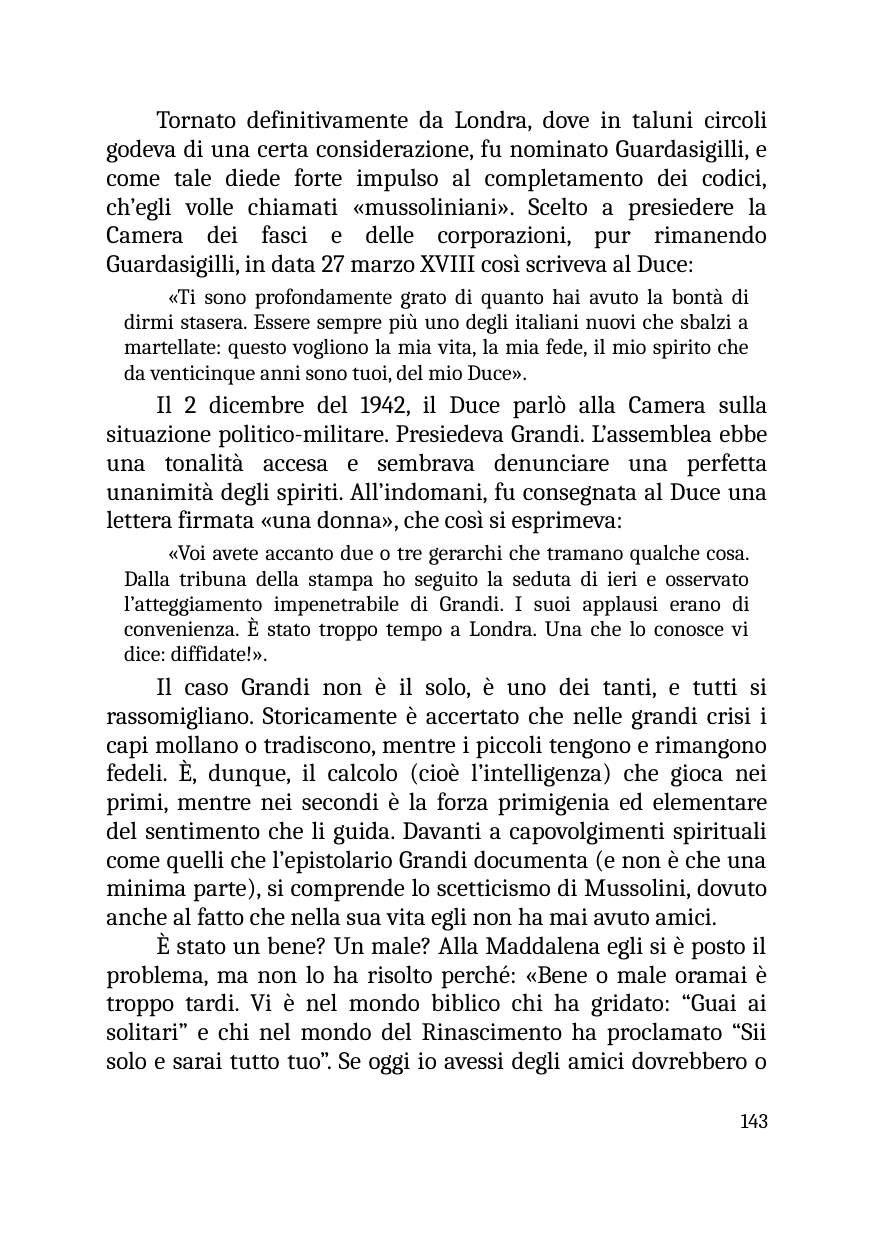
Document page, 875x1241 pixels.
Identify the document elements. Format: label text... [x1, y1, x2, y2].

text Il 2 dicembre del 1942, il Duce parlò alla Camera sulla situazione politico-militare. Presiedeva Grandi. L’assemblea ebbe una tonalità accesa e sembrava denunciare una perfetta unanimità degli spiriti. All’indomani, fu consegnata al Duce una lettera firmata «una donna», che così si esprimeva: [106, 391, 768, 535]
text Tornato definitivamente da Londra, dove in taluni circoli godeva di una certa considerazione, fu nominato Guardasigilli, e come tale diede forte impulso al completamento dei codici, ch’egli volle chiamati «mussoliniani». Scelto a presiedere la Camera dei fasci e delle corporazioni, pur rimanendo Guardasigilli, in data 27 marzo XVIII così scriveva al Duce: [106, 106, 768, 279]
text È stato un bene? Un male? Alla Maddalena egli si è posto il problema, ma non lo ha risolto perché: «Bene o male oramai è troppo tardi. Vi è nel mondo biblico chi ha gridato: “Guai ai solitari” e chi nel mondo del Rinascimento ha proclamato “Sii solo e sarai tutto tuo”. Se oggi io avessi degli amici dovrebbero o [106, 932, 768, 1076]
text Il caso Grandi non è il solo, è uno dei tanti, e tutti si rassomigliano. Storicamente è accertato che nelle grandi crisi i capi mollano o tradiscono, mentre i piccoli tengono e rimangono fedeli. È, dunque, il calcolo (cioè l’intelligenza) che gioca nei primi, mentre nei secondi è la forza primigenia ed elementare del sentimento che li guida. Davanti a capovolgimenti spirituali come quelli che l’epistolario Grandi documenta (e non è che una minima parte), si comprende lo scetticismo di Mussolini, dovuto anche al fatto che nella sua vita egli non ha mai avuto amici. [106, 673, 768, 932]
text «Ti sono profondamente grato di quanto hai avuto la bontà di dirmi stasera. Essere sempre più uno degli italiani nuovi che sbalzi a martellate: questo vogliono la mia vita, la mia fede, il mio spirito che da venticinque anni sono tuoi, del mio Duce». [124, 285, 750, 386]
text «Voi avete accanto due o tre gerarchi che tramano qualche cosa. Dalla tribuna della stampa ho seguito la seduta di ieri e osservato l’atteggiamento impenetrabile di Grandi. I suoi applausi erano di convenienza. È stato troppo tempo a Londra. Una che lo conosce vi dice: diffidate!». [124, 541, 750, 667]
